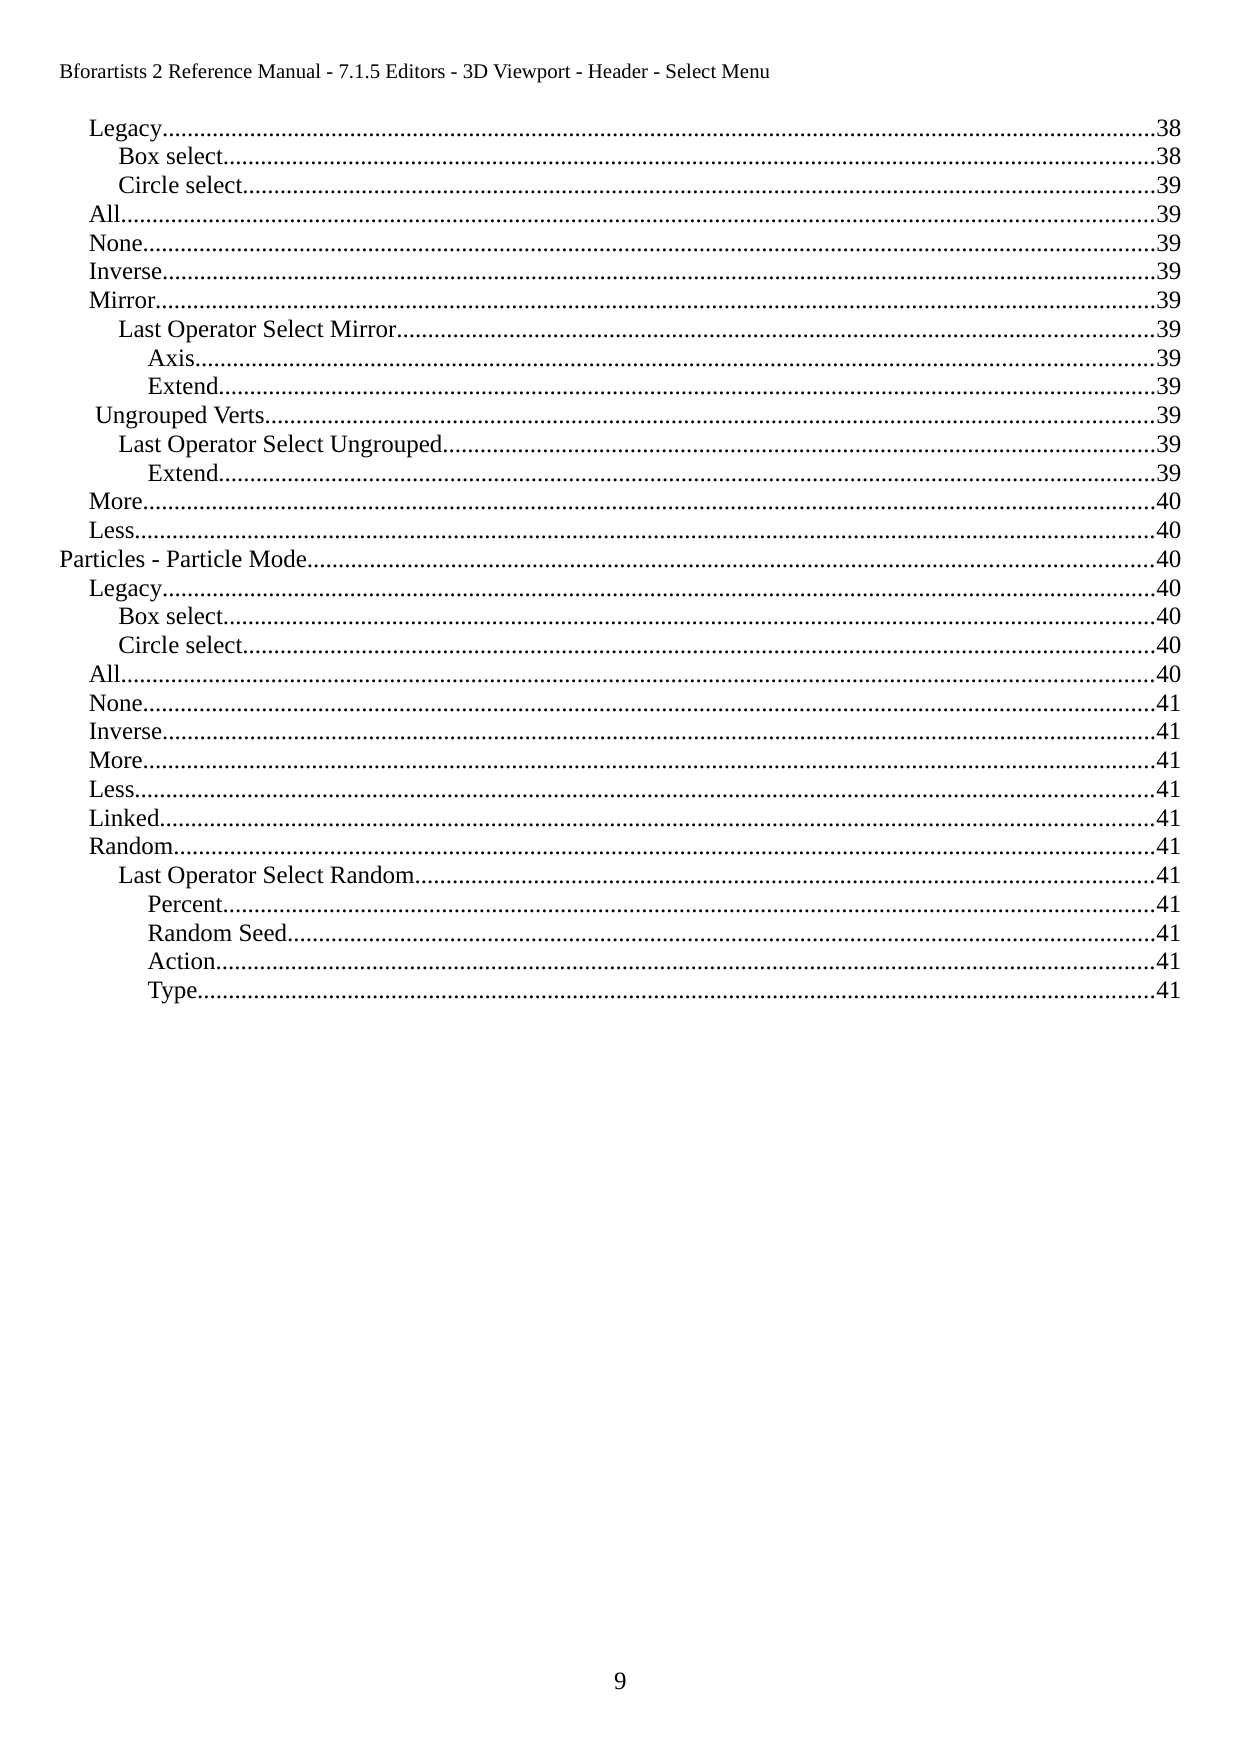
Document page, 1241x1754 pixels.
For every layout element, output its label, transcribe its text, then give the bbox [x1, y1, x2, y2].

text Action 41 [147, 946, 1181, 975]
text Last Operator Select Ungrouped 39 [118, 429, 1181, 458]
text Legacy 38 [88, 113, 1181, 141]
text All 40 [88, 659, 1181, 688]
text None 41 [88, 688, 1181, 716]
text Box select 38 [118, 141, 1181, 170]
text All 39 [88, 199, 1181, 228]
text Last Operator Select Random 41 [118, 860, 1181, 889]
text Extend 39 [147, 371, 1181, 400]
text Last Operator Select Mirror 39 [118, 314, 1181, 343]
text Type 41 [147, 975, 1181, 1004]
text None 39 [88, 228, 1181, 256]
text Inverse 39 [88, 256, 1181, 285]
text Circle select 40 [118, 630, 1181, 659]
text Circle select 39 [118, 170, 1181, 199]
text Axis 39 [147, 343, 1181, 371]
text Ungrouped Verts 39 [88, 400, 1181, 429]
text Inverse 41 [88, 716, 1181, 745]
text Particles - Particle Mode 40 [59, 544, 1181, 573]
text Mirror 39 [88, 285, 1181, 314]
text Less 41 [88, 774, 1181, 803]
text Extend 39 [147, 458, 1181, 486]
text Linked 41 [88, 803, 1181, 831]
text More 40 [88, 486, 1181, 515]
text Random 41 [88, 831, 1181, 860]
text More 41 [88, 745, 1181, 774]
text Box select 40 [118, 601, 1181, 630]
text Percent 41 [147, 889, 1181, 918]
text Less 40 [88, 515, 1181, 544]
text Legacy 40 [88, 573, 1181, 601]
text Random Seed 41 [147, 918, 1181, 946]
